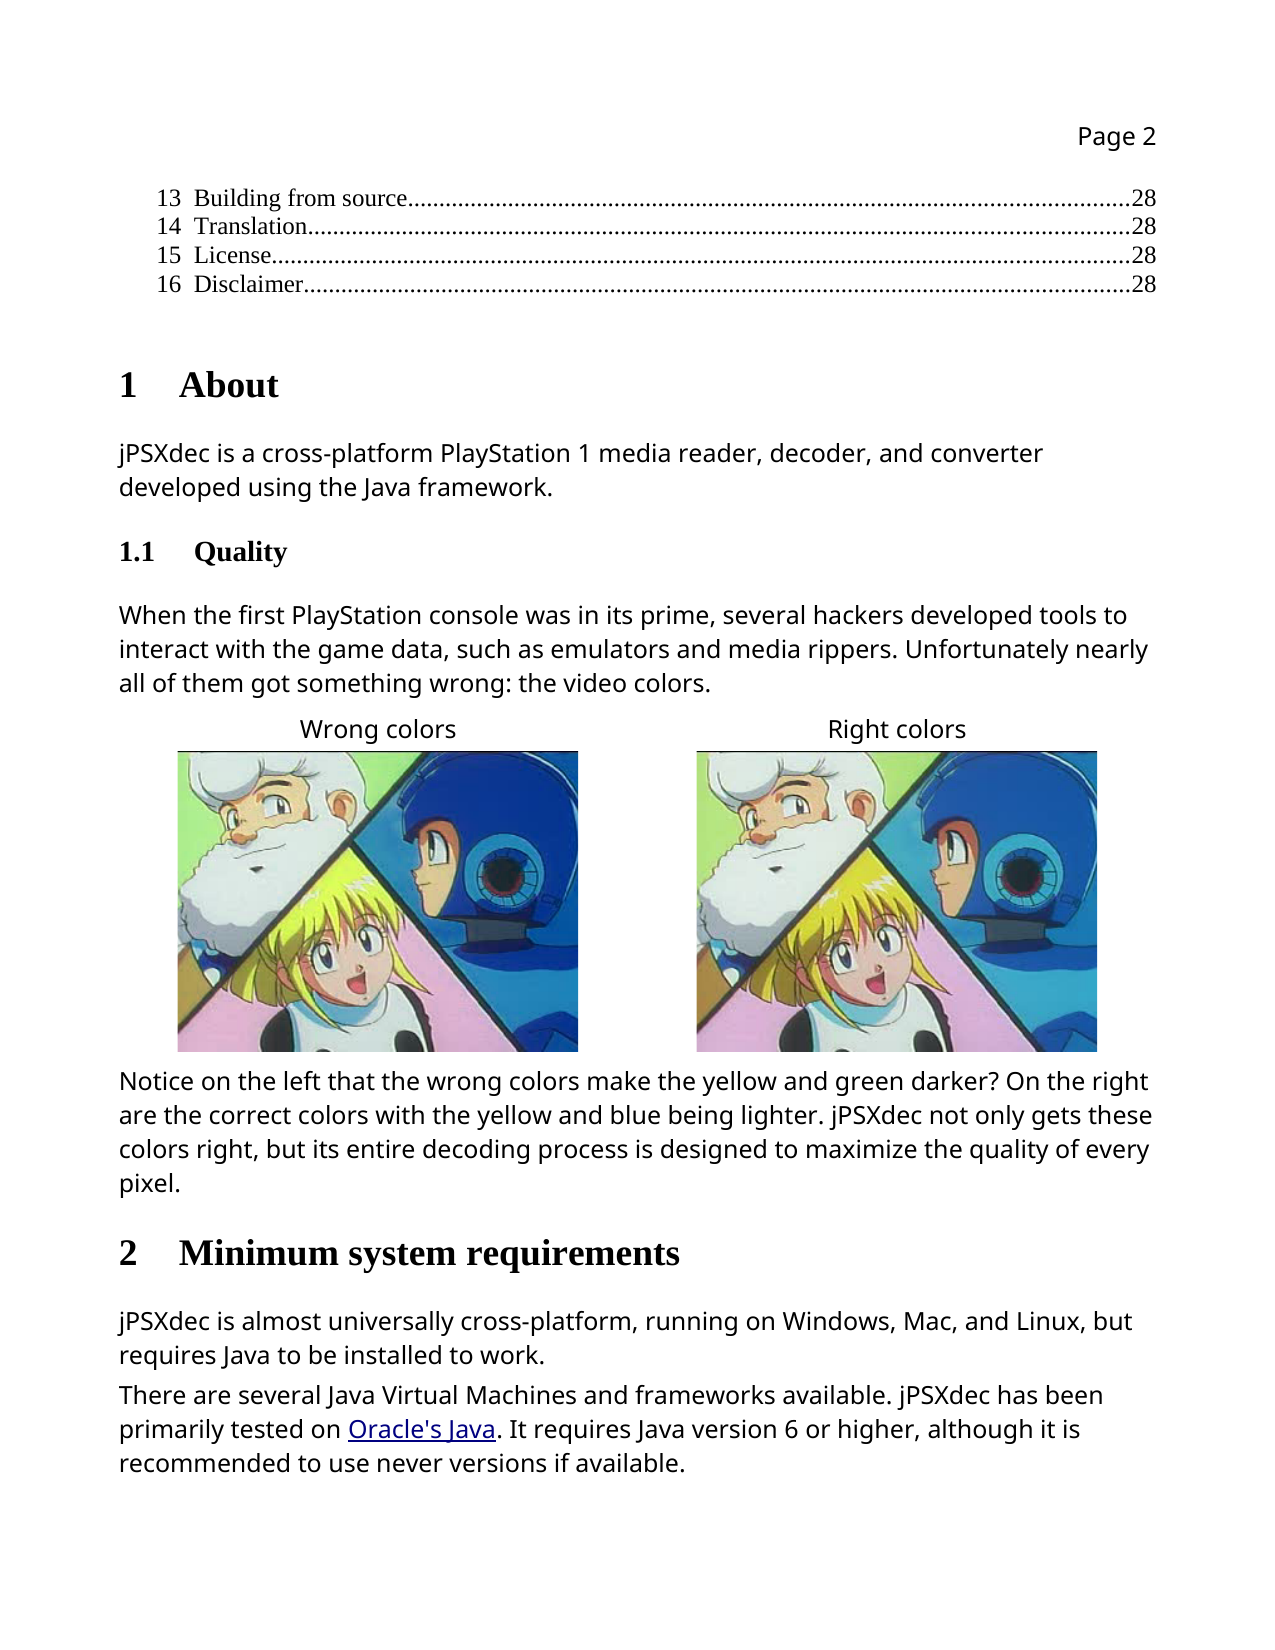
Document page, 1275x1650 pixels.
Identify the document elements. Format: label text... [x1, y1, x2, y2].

text jPSXdec is almost universally cross-platform, running on Windows, Mac, and Linux, but requires Java to be installed to work. [118, 1303, 1156, 1371]
table_header Right colors [638, 706, 1156, 1063]
text When the first PlayStation console was in its prime, several hackers developed tools to interact with the game data, such as emulators and media rippers. Unfortunately nearly all of them got something wrong: the video colors. [118, 597, 1156, 700]
text 13 Building from source 28 [118, 183, 1156, 211]
text jPSXdec is a cross-platform PlayStation 1 media reader, decoder, and converter developed using the Java framework. [118, 435, 1156, 503]
text 15 License 28 [118, 240, 1156, 269]
picture [696, 751, 1098, 1052]
subtitle About [118, 363, 1156, 406]
text 16 Disclaimer 28 [118, 269, 1156, 298]
subtitle Minimum system requirements [118, 1231, 1156, 1274]
text There are several Java Virtual Machines and frameworks available. jPSXdec has been primarily tested on Oracle's Java. It requires Java version 6 or higher, although it is recommended to use never versions if available. [118, 1377, 1156, 1479]
subtitle Quality [118, 534, 1156, 568]
text 14 Translation 28 [118, 211, 1156, 240]
text Notice on the left that the wrong colors make the yellow and green darker? On the right are the correct colors with the yellow and blue being lighter. jPSXdec not only gets these colors right, but its entire decoding process is designed to maximize the quality of every pixel. [118, 1063, 1156, 1199]
picture [177, 751, 579, 1052]
table_header Wrong colors [119, 706, 637, 1063]
